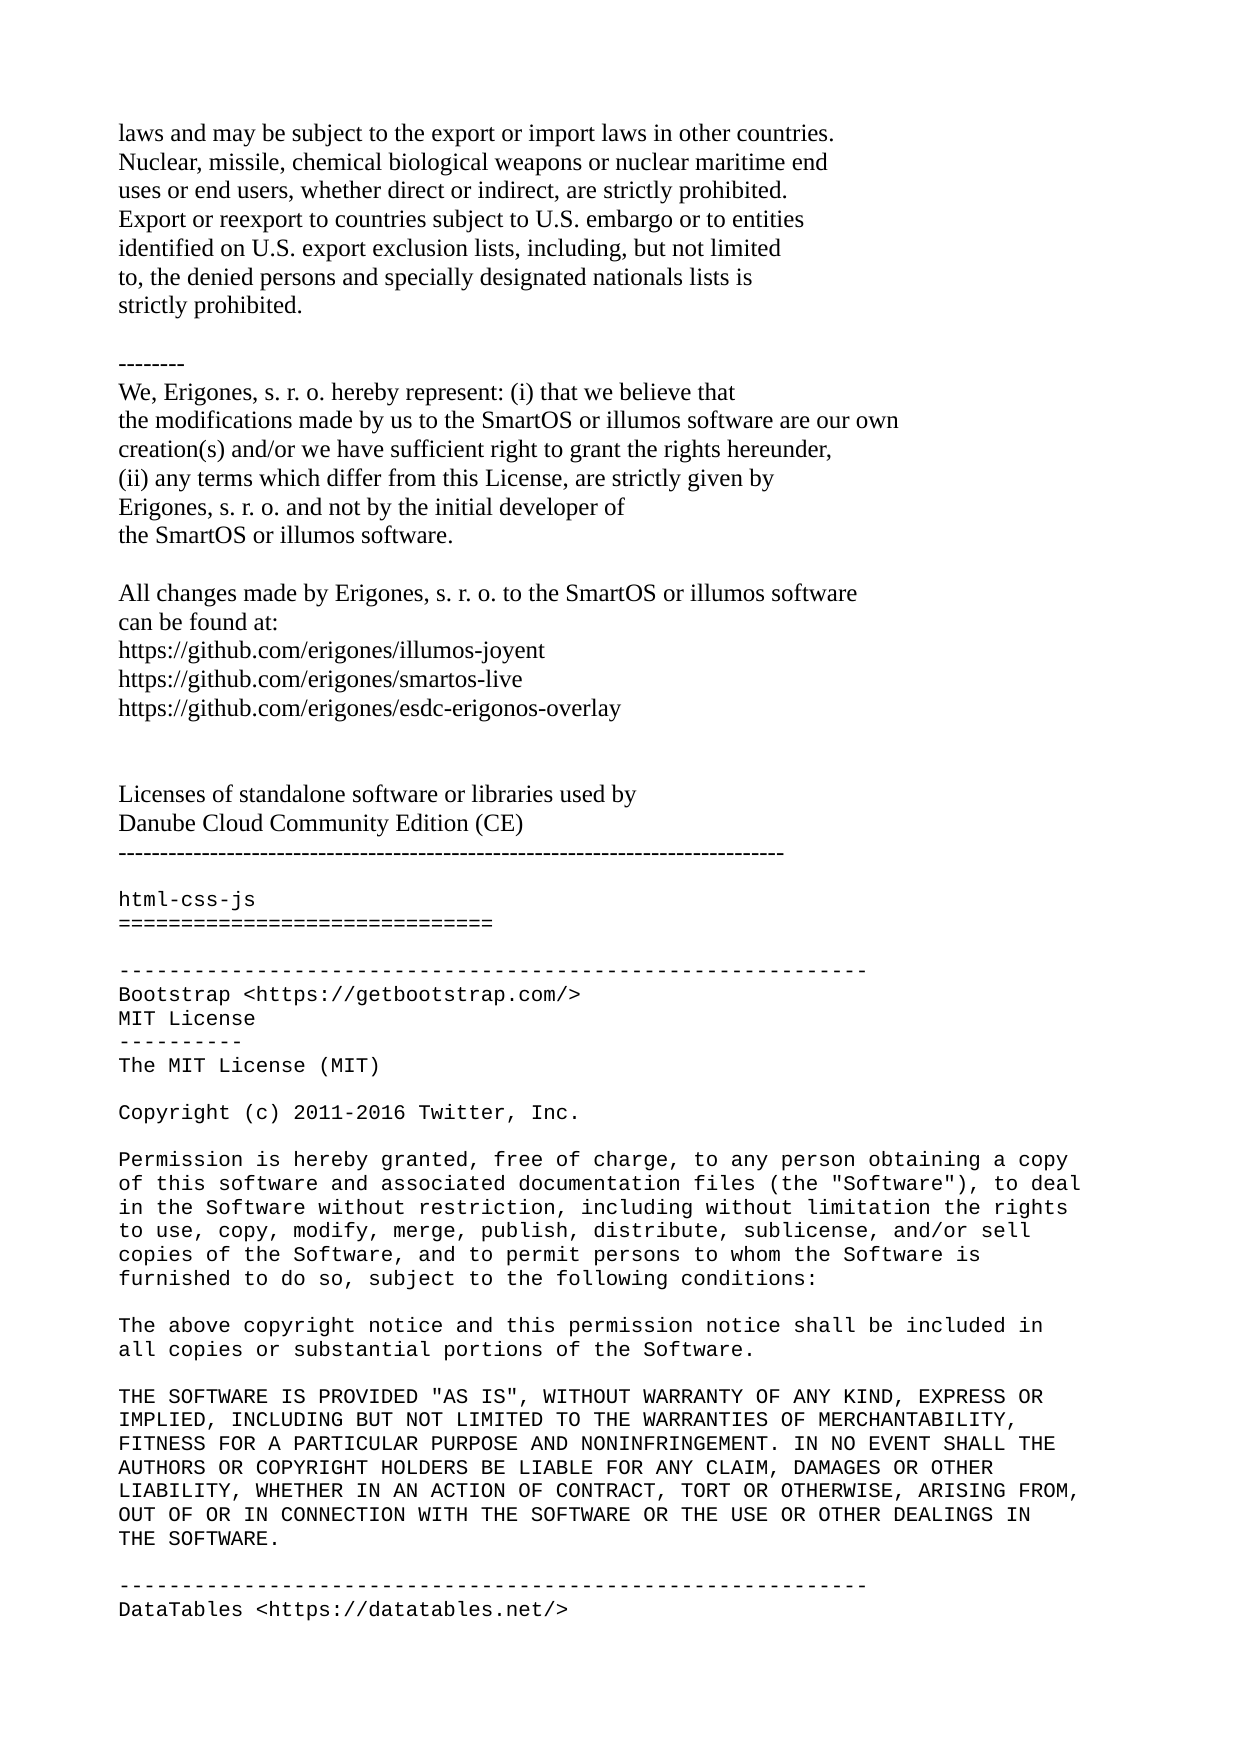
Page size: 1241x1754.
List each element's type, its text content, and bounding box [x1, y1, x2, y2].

text -------------------------------------------------------------------------------- [118, 837, 1122, 866]
text DataTables <https://datatables.net/> [118, 1599, 1122, 1622]
text https://github.com/erigones/esdc-erigonos-overlay [118, 693, 1122, 722]
text Erigones, s. r. o. and not by the initial developer of [118, 492, 1122, 521]
text IMPLIED, INCLUDING BUT NOT LIMITED TO THE WARRANTIES OF MERCHANTABILITY, [118, 1409, 1122, 1433]
text Bootstrap <https://getbootstrap.com/> [118, 984, 1122, 1007]
text -------- [118, 348, 1122, 377]
text We, Erigones, s. r. o. hereby represent: (i) that we believe that [118, 377, 1122, 406]
text OUT OF OR IN CONNECTION WITH THE SOFTWARE OR THE USE OR OTHER DEALINGS IN [118, 1504, 1122, 1528]
text MIT License [118, 1007, 1122, 1031]
text Copyright (c) 2011-2016 Twitter, Inc. [118, 1102, 1122, 1126]
text (ii) any terms which differ from this License, are strictly given by [118, 463, 1122, 492]
text The MIT License (MIT) [118, 1055, 1122, 1078]
text Nuclear, missile, chemical biological weapons or nuclear maritime end [118, 147, 1122, 176]
text ============================== [118, 913, 1122, 937]
text in the Software without restriction, including without limitation the rights [118, 1197, 1122, 1220]
text AUTHORS OR COPYRIGHT HOLDERS BE LIABLE FOR ANY CLAIM, DAMAGES OR OTHER [118, 1457, 1122, 1480]
text Export or reexport to countries subject to U.S. embargo or to entities [118, 204, 1122, 233]
text Danube Cloud Community Edition (CE) [118, 808, 1122, 837]
text ------------------------------------------------------------ [118, 960, 1122, 984]
text The above copyright notice and this permission notice shall be included in [118, 1315, 1122, 1338]
text the modifications made by us to the SmartOS or illumos software are our own [118, 406, 1122, 434]
text creation(s) and/or we have sufficient right to grant the rights hereunder, [118, 434, 1122, 463]
text All changes made by Erigones, s. r. o. to the SmartOS or illumos software [118, 578, 1122, 607]
text can be found at: [118, 607, 1122, 636]
text THE SOFTWARE IS PROVIDED "AS IS", WITHOUT WARRANTY OF ANY KIND, EXPRESS OR [118, 1386, 1122, 1409]
text copies of the Software, and to permit persons to whom the Software is [118, 1244, 1122, 1268]
text strictly prohibited. [118, 291, 1122, 319]
text the SmartOS or illumos software. [118, 521, 1122, 549]
text furnished to do so, subject to the following conditions: [118, 1268, 1122, 1291]
text to, the denied persons and specially designated nationals lists is [118, 262, 1122, 291]
text to use, copy, modify, merge, publish, distribute, sublicense, and/or sell [118, 1220, 1122, 1244]
text THE SOFTWARE. [118, 1528, 1122, 1551]
text https://github.com/erigones/smartos-live [118, 664, 1122, 693]
text LIABILITY, WHETHER IN AN ACTION OF CONTRACT, TORT OR OTHERWISE, ARISING FROM, [118, 1480, 1122, 1504]
text html-css-js [118, 889, 1122, 913]
text of this software and associated documentation files (the "Software"), to deal [118, 1173, 1122, 1197]
text uses or end users, whether direct or indirect, are strictly prohibited. [118, 176, 1122, 204]
text ------------------------------------------------------------ [118, 1575, 1122, 1599]
text FITNESS FOR A PARTICULAR PURPOSE AND NONINFRINGEMENT. IN NO EVENT SHALL THE [118, 1433, 1122, 1457]
text Licenses of standalone software or libraries used by [118, 779, 1122, 808]
text ---------- [118, 1031, 1122, 1055]
text laws and may be subject to the export or import laws in other countries. [118, 118, 1122, 147]
text Permission is hereby granted, free of charge, to any person obtaining a copy [118, 1149, 1122, 1173]
text https://github.com/erigones/illumos-joyent [118, 636, 1122, 664]
text identified on U.S. export exclusion lists, including, but not limited [118, 233, 1122, 262]
text all copies or substantial portions of the Software. [118, 1338, 1122, 1362]
